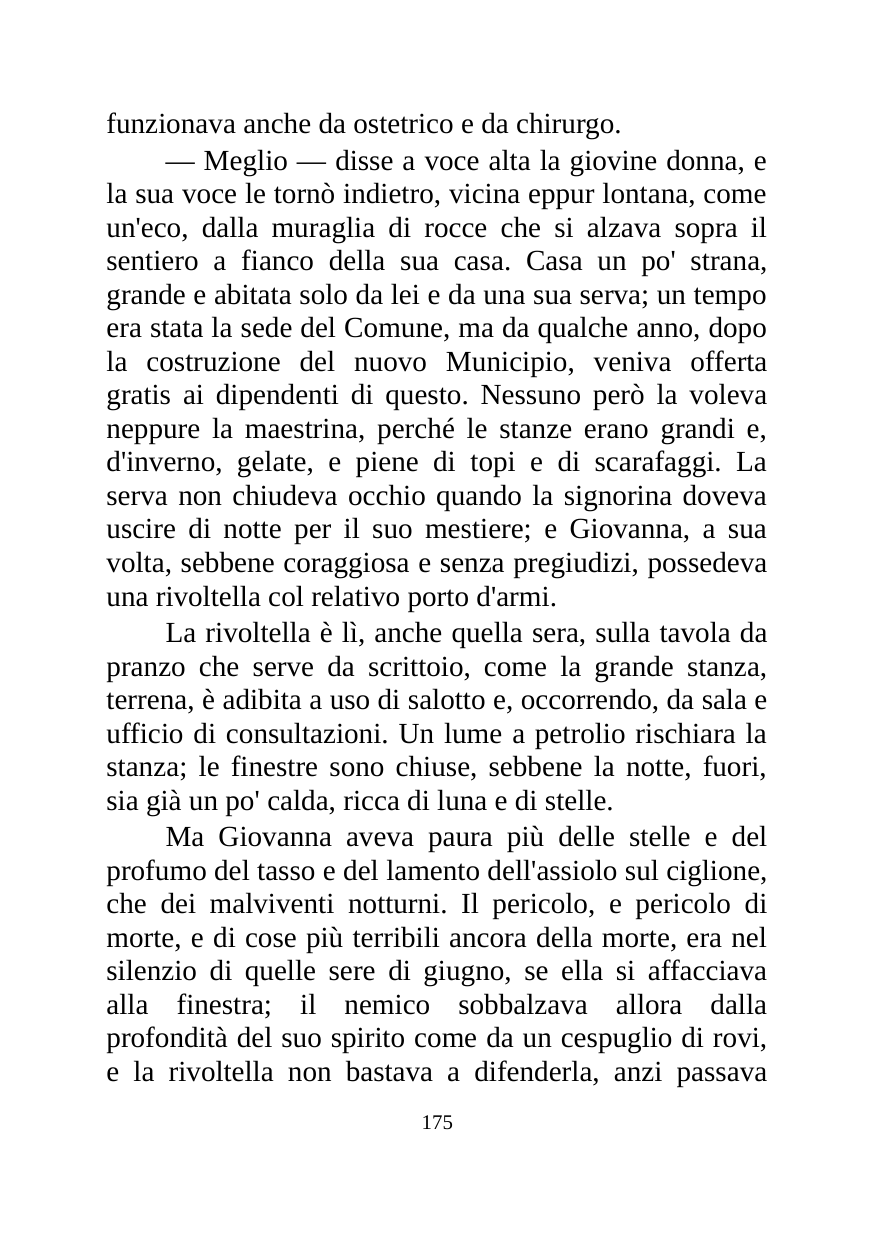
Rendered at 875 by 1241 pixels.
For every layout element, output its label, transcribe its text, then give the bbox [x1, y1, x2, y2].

text La rivoltella è lì, anche quella sera, sulla tavola da pranzo che serve da scrittoio, come la grande stanza, terrena, è adibita a uso di salotto e, occorrendo, da sala e ufficio di consultazioni. Un lume a petrolio rischiara la stanza; le finestre sono chiuse, sebbene la notte, fuori, sia già un po' calda, ricca di luna e di stelle. [106, 615, 768, 816]
text Ma Giovanna aveva paura più delle stelle e del profumo del tasso e del lamento dell'assiolo sul ciglione, che dei malviventi notturni. Il pericolo, e pericolo di morte, e di cose più terribili ancora della morte, era nel silenzio di quelle sere di giugno, se ella si affacciava alla finestra; il nemico sobbalzava allora dalla profondità del suo spirito come da un cespuglio di rovi, e la rivoltella non bastava a difenderla, anzi passava [106, 819, 768, 1088]
text funzionava anche da ostetrico e da chirurgo. [106, 106, 768, 140]
text — Meglio — disse a voce alta la giovine donna, e la sua voce le tornò indietro, vicina eppur lontana, come un'eco, dalla muraglia di rocce che si alzava sopra il sentiero a fianco della sua casa. Casa un po' strana, grande e abitata solo da lei e da una sua serva; un tempo era stata la sede del Comune, ma da qualche anno, dopo la costruzione del nuovo Municipio, veniva offerta gratis ai dipendenti di questo. Nessuno però la voleva neppure la maestrina, perché le stanze erano grandi e, d'inverno, gelate, e piene di topi e di scarafaggi. La serva non chiudeva occhio quando la signorina doveva uscire di notte per il suo mestiere; e Giovanna, a sua volta, sebbene coraggiosa e senza pregiudizi, possedeva una rivoltella col relativo porto d'armi. [106, 143, 768, 612]
